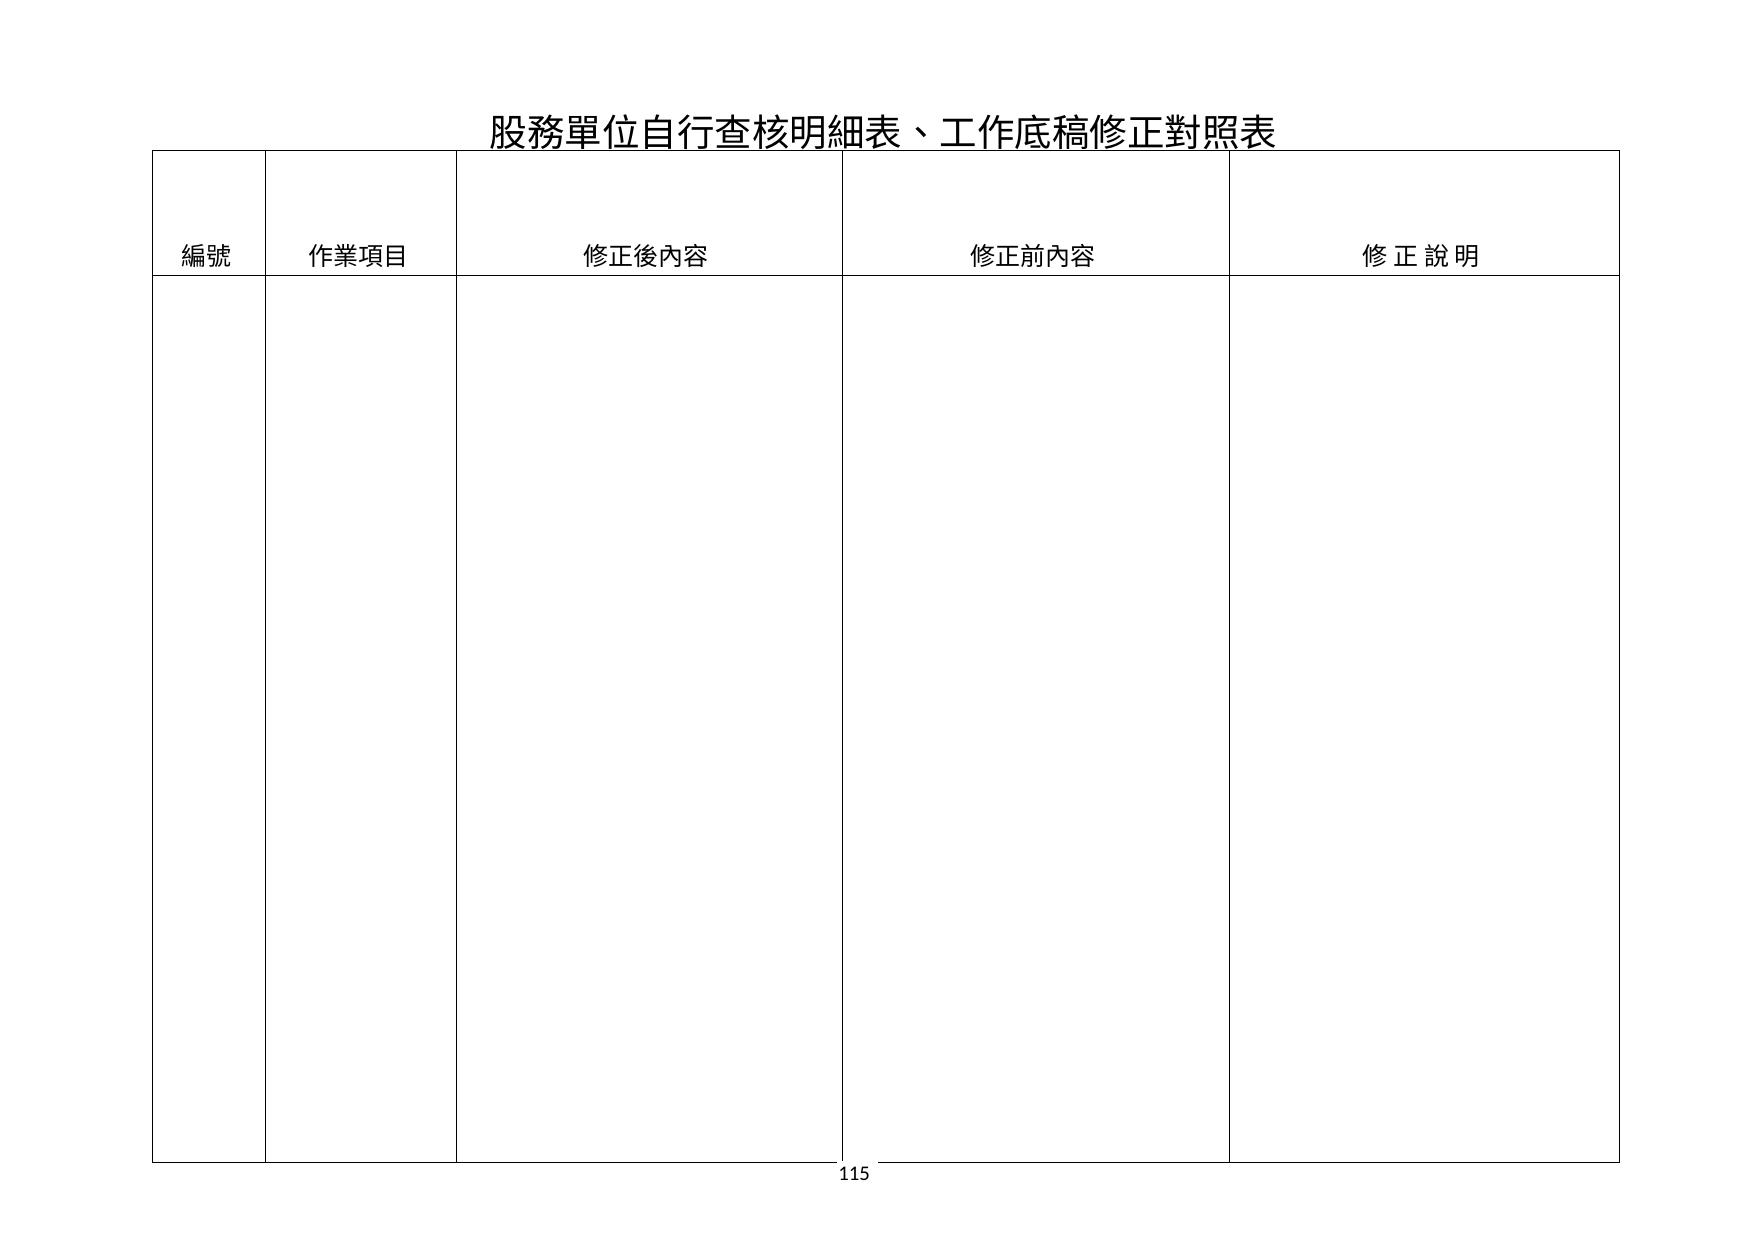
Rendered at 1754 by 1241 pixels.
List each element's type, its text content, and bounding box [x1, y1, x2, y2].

table_cell [266, 276, 456, 1162]
table_cell [153, 276, 265, 1162]
table_header 股務單位自行查核明細表、工作底稿修正對照表 [153, 88, 1619, 150]
table_cell 修 正 說 明 [1230, 151, 1619, 275]
table_cell 編號 [153, 151, 265, 275]
table_cell [843, 276, 1229, 1162]
table_cell [457, 276, 842, 1162]
table_cell 作業項目 [266, 151, 456, 275]
table_cell 修正後內容 [457, 151, 842, 275]
table_cell 修正前內容 [843, 151, 1229, 275]
